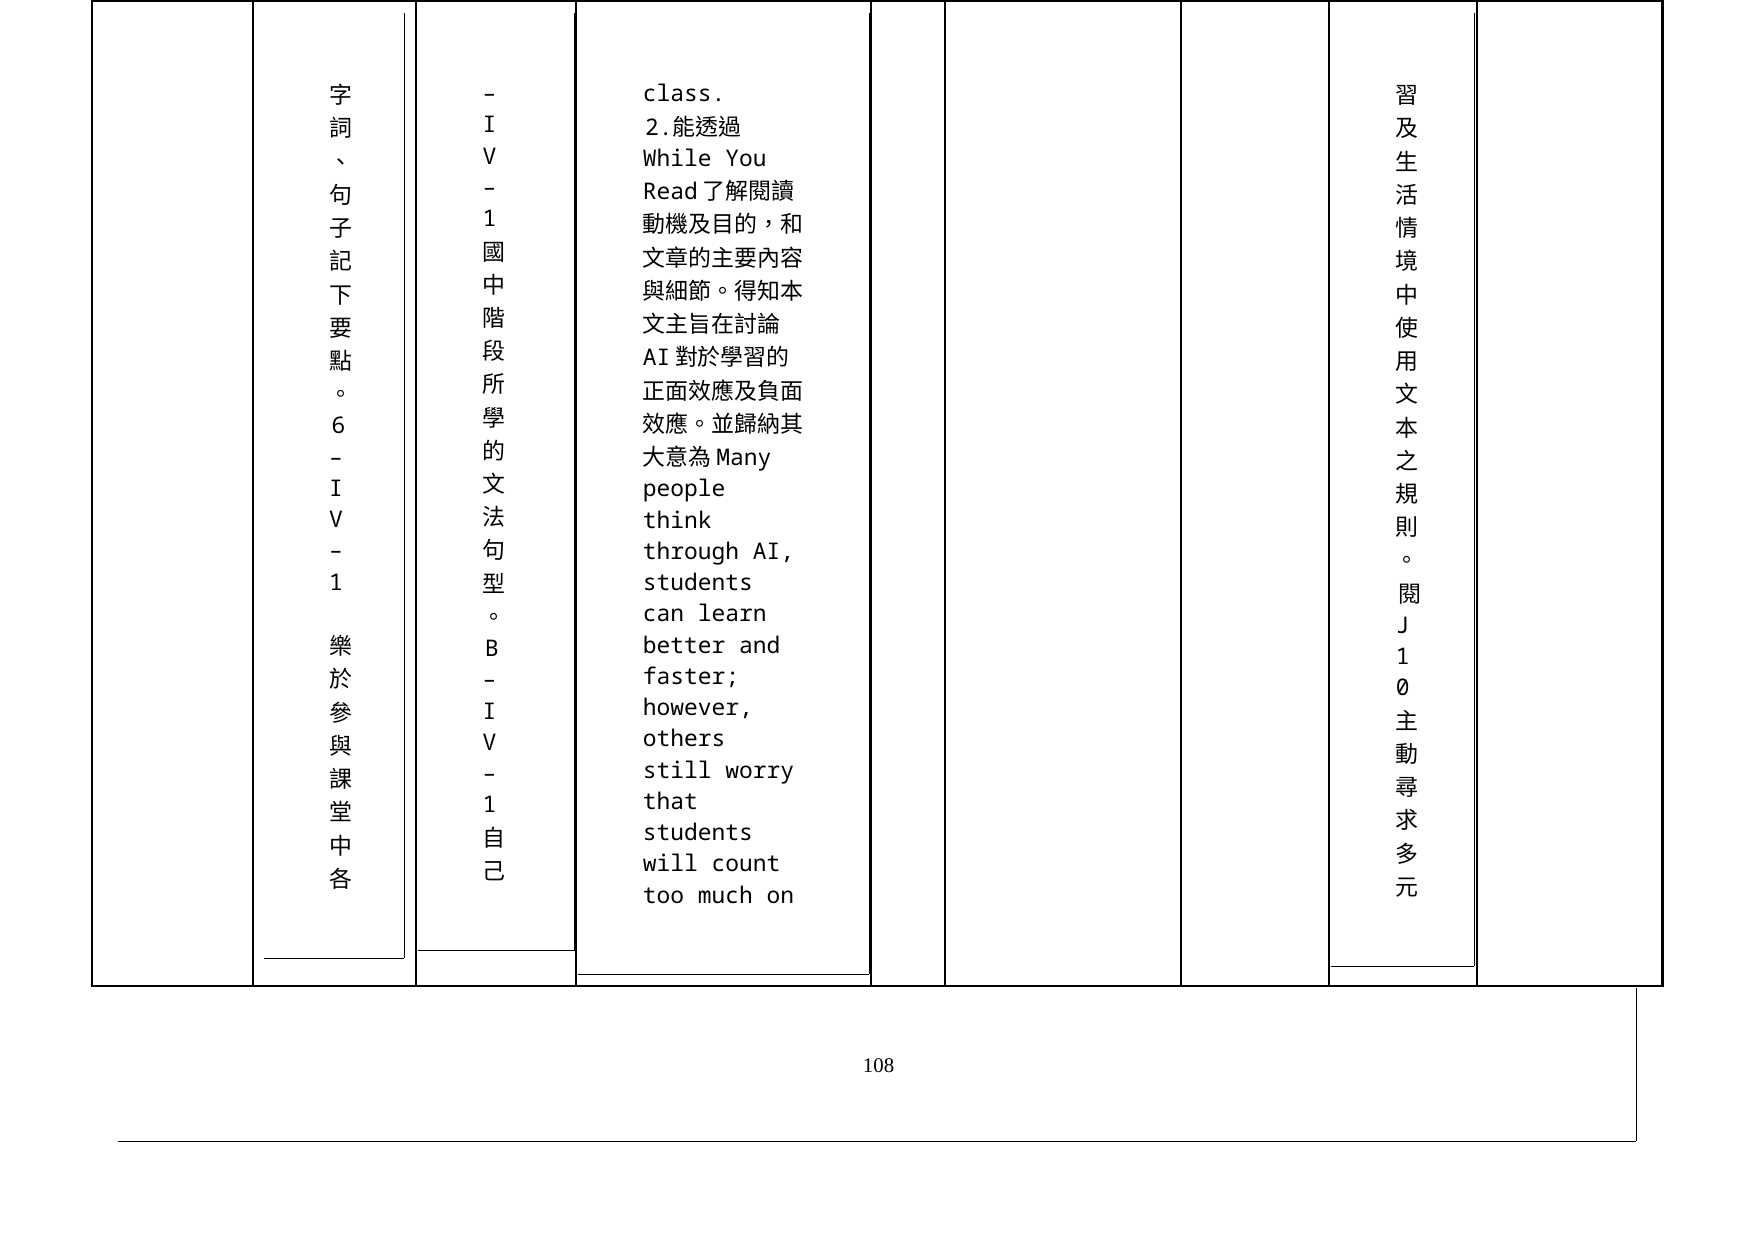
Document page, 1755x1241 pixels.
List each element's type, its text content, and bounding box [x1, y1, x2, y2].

table_cell [946, 2, 1180, 985]
table_cell [1478, 2, 1661, 985]
table_cell 習及生活情境中使用文本之規則。 閱J10 主動尋求多元 [1330, 2, 1476, 985]
table_cell [872, 2, 944, 985]
table_cell –IV–1 國中階段所學的文法句型。 B–IV–1 自己 [417, 2, 575, 985]
table_cell 字詞、句子記下要點。 6–IV–1 樂於參與課堂中各 [254, 2, 415, 985]
table_cell [1182, 2, 1328, 985]
table_cell [93, 2, 252, 985]
table_cell class. 2.能透過While You Read了解閱讀動機及目的，和文章的主要內容與細節。得知本文主旨在討論AI對於學習的正面效應及負面效應。並歸納其大意為Many people think through AI, students can learn better and faster; however, others still worry that students will count too much on [577, 2, 870, 985]
